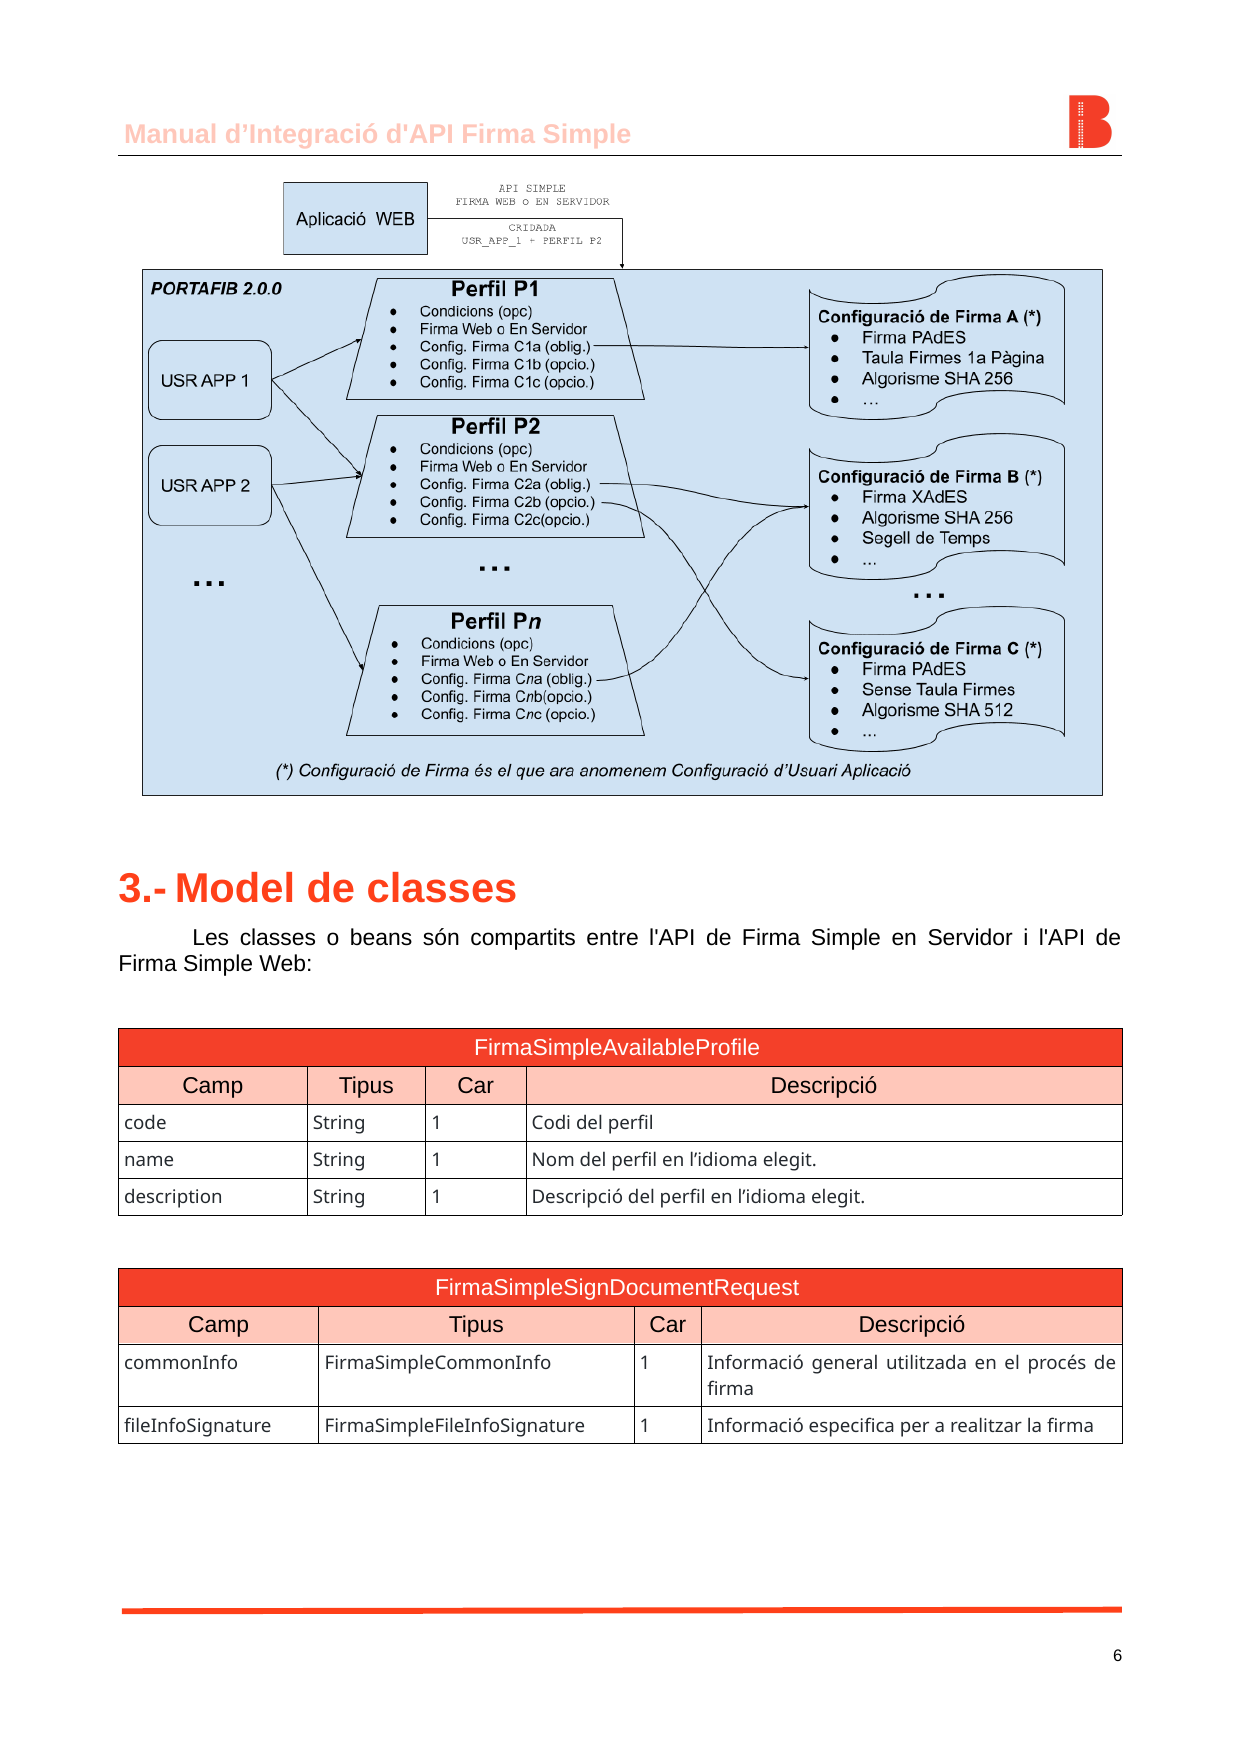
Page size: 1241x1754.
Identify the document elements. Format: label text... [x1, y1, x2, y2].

table_cell String [308, 1179, 425, 1215]
table_header FirmaSimpleAvailableProfile [119, 1029, 1122, 1066]
table_cell Camp [119, 1307, 318, 1343]
table_cell Codi del perfil [527, 1105, 1122, 1141]
table_cell Informació general utilitzada en el procés de firma [702, 1345, 1122, 1406]
table_cell Car [426, 1067, 526, 1104]
text Les classes o beans són compartits entre l'API de Firma Simple en Servidor i l'API de Firma Simple Web: [118, 924, 1122, 976]
table_cell Descripció [527, 1067, 1122, 1104]
table_cell FirmaSimpleFileInfoSignature [319, 1407, 634, 1443]
table_cell Car [635, 1307, 701, 1343]
table_cell commonInfo [119, 1345, 318, 1406]
table_cell name [119, 1142, 307, 1178]
table_cell Informació especifica per a realitzar la firma [702, 1407, 1122, 1443]
table_cell 1 [635, 1407, 701, 1443]
table_cell 1 [426, 1105, 526, 1141]
table_cell Descripció [702, 1307, 1122, 1343]
table_cell 1 [426, 1142, 526, 1178]
table_cell Tipus [319, 1307, 634, 1343]
table_cell String [308, 1142, 425, 1178]
picture [118, 171, 1123, 812]
table_cell Tipus [308, 1067, 425, 1104]
table_header FirmaSimpleSignDocumentRequest [119, 1269, 1122, 1306]
table_cell fileInfoSignature [119, 1407, 318, 1443]
picture [1063, 94, 1117, 150]
table_cell Nom del perfil en l’idioma elegit. [527, 1142, 1122, 1178]
table_cell Descripció del perfil en l’idioma elegit. [527, 1179, 1122, 1215]
table_cell String [308, 1105, 425, 1141]
subtitle Model de classes [118, 863, 1122, 911]
table_cell FirmaSimpleCommonInfo [319, 1345, 634, 1406]
table_cell code [119, 1105, 307, 1141]
table_cell 1 [635, 1345, 701, 1406]
table_cell Camp [119, 1067, 307, 1104]
table_cell description [119, 1179, 307, 1215]
table_cell 1 [426, 1179, 526, 1215]
